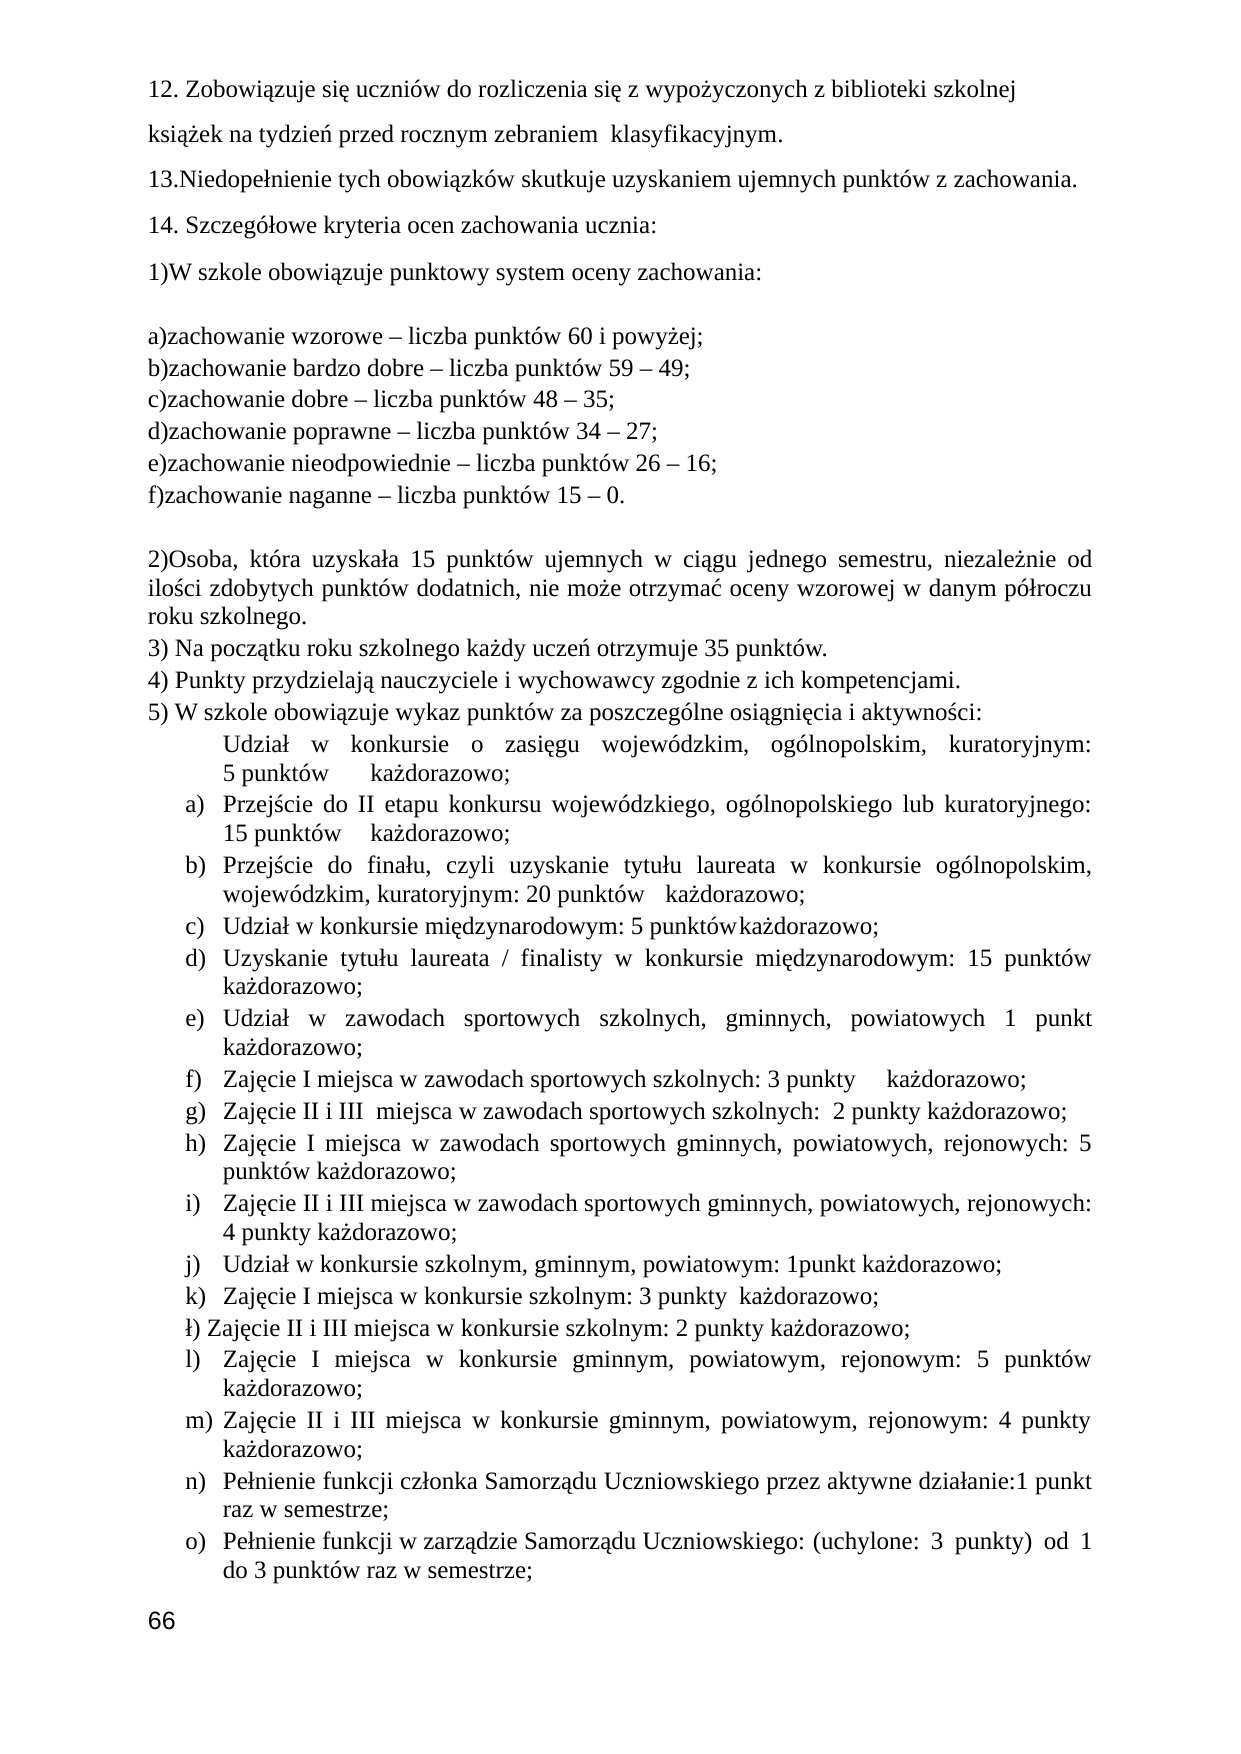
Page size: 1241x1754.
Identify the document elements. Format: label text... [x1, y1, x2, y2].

text 12. Zobowiązuje się uczniów do rozliczenia się z wypożyczonych z biblioteki szkolnej [148, 74, 1093, 102]
text ł) Zajęcie II i III miejsca w konkursie szkolnym: 2 punkty każdorazowo; [185, 1313, 1093, 1341]
list Zajęcie II i III miejsca w konkursie gminnym, powiatowym, rejonowym: 4 punkty każdorazowo; [185, 1405, 1093, 1463]
list Zajęcie I miejsca w konkursie gminnym, powiatowym, rejonowym: 5 punktów każdorazowo; [185, 1344, 1093, 1402]
list Zajęcie II i III miejsca w zawodach sportowych gminnych, powiatowych, rejonowych: 4 punkty każdorazowo; [185, 1188, 1093, 1246]
text książek na tydzień przed rocznym zebraniem klasyfikacyjnym. [148, 119, 1093, 148]
list Udział w zawodach sportowych szkolnych, gminnych, powiatowych 1 punkt każdorazowo; [185, 1003, 1093, 1061]
text d)zachowanie poprawne – liczba punktów 34 – 27; [148, 416, 1093, 445]
text e)zachowanie nieodpowiednie – liczba punktów 26 – 16; [148, 448, 1093, 477]
list Pełnienie funkcji członka Samorządu Uczniowskiego przez aktywne działanie:1 punkt raz w semestrze; [185, 1466, 1093, 1523]
text b)zachowanie bardzo dobre – liczba punktów 59 – 49; [148, 353, 1093, 381]
list Uzyskanie tytułu laureata / finalisty w konkursie międzynarodowym: 15 punktów każdorazowo; [185, 943, 1093, 1000]
list Pełnienie funkcji w zarządzie Samorządu Uczniowskiego: (uchylone: 3 punkty) od 1 do 3 punktów raz w semestrze; [185, 1526, 1093, 1584]
list Udział w konkursie o zasięgu wojewódzkim, ogólnopolskim, kuratoryjnym: 5 punktów każdorazowo; [223, 729, 1093, 786]
list Zajęcie II i III miejsca w zawodach sportowych szkolnych: 2 punkty każdorazowo; [185, 1096, 1093, 1124]
list Przejście do II etapu konkursu wojewódzkiego, ogólnopolskiego lub kuratoryjnego: 15 punktów każdorazowo; [185, 789, 1093, 847]
text 5) W szkole obowiązuje wykaz punktów za poszczególne osiągnięcia i aktywności: [148, 697, 1093, 726]
list Zajęcie I miejsca w konkursie szkolnym: 3 punkty każdorazowo; [185, 1281, 1093, 1309]
text a)zachowanie wzorowe – liczba punktów 60 i powyżej; [148, 321, 1093, 349]
text 1)W szkole obowiązuje punktowy system oceny zachowania: [148, 257, 1093, 286]
text 14. Szczegółowe kryteria ocen zachowania ucznia: [148, 210, 1093, 239]
text f)zachowanie naganne – liczba punktów 15 – 0. [148, 480, 1093, 509]
list Udział w konkursie międzynarodowym: 5 punktów każdorazowo; [185, 911, 1093, 939]
text 13.Niedopełnienie tych obowiązków skutkuje uzyskaniem ujemnych punktów z zachowania. [148, 164, 1093, 193]
text 3) Na początku roku szkolnego każdy uczeń otrzymuje 35 punktów. [148, 633, 1093, 662]
list Zajęcie I miejsca w zawodach sportowych gminnych, powiatowych, rejonowych: 5 punktów każdorazowo; [185, 1128, 1093, 1185]
list Zajęcie I miejsca w zawodach sportowych szkolnych: 3 punkty każdorazowo; [185, 1064, 1093, 1093]
list Udział w konkursie szkolnym, gminnym, powiatowym: 1punkt każdorazowo; [185, 1249, 1093, 1278]
text c)zachowanie dobre – liczba punktów 48 – 35; [148, 384, 1093, 413]
text 4) Punkty przydzielają nauczyciele i wychowawcy zgodnie z ich kompetencjami. [148, 665, 1093, 694]
list Przejście do finału, czyli uzyskanie tytułu laureata w konkursie ogólnopolskim, wojewódzkim, kuratoryjnym: 20 punktów każdorazowo; [185, 850, 1093, 908]
text 2)Osoba, która uzyskała 15 punktów ujemnych w ciągu jednego semestru, niezależnie od ilości zdobytych punktów dodatnich, nie może otrzymać oceny wzorowej w danym półroczu roku szkolnego. [148, 544, 1093, 630]
